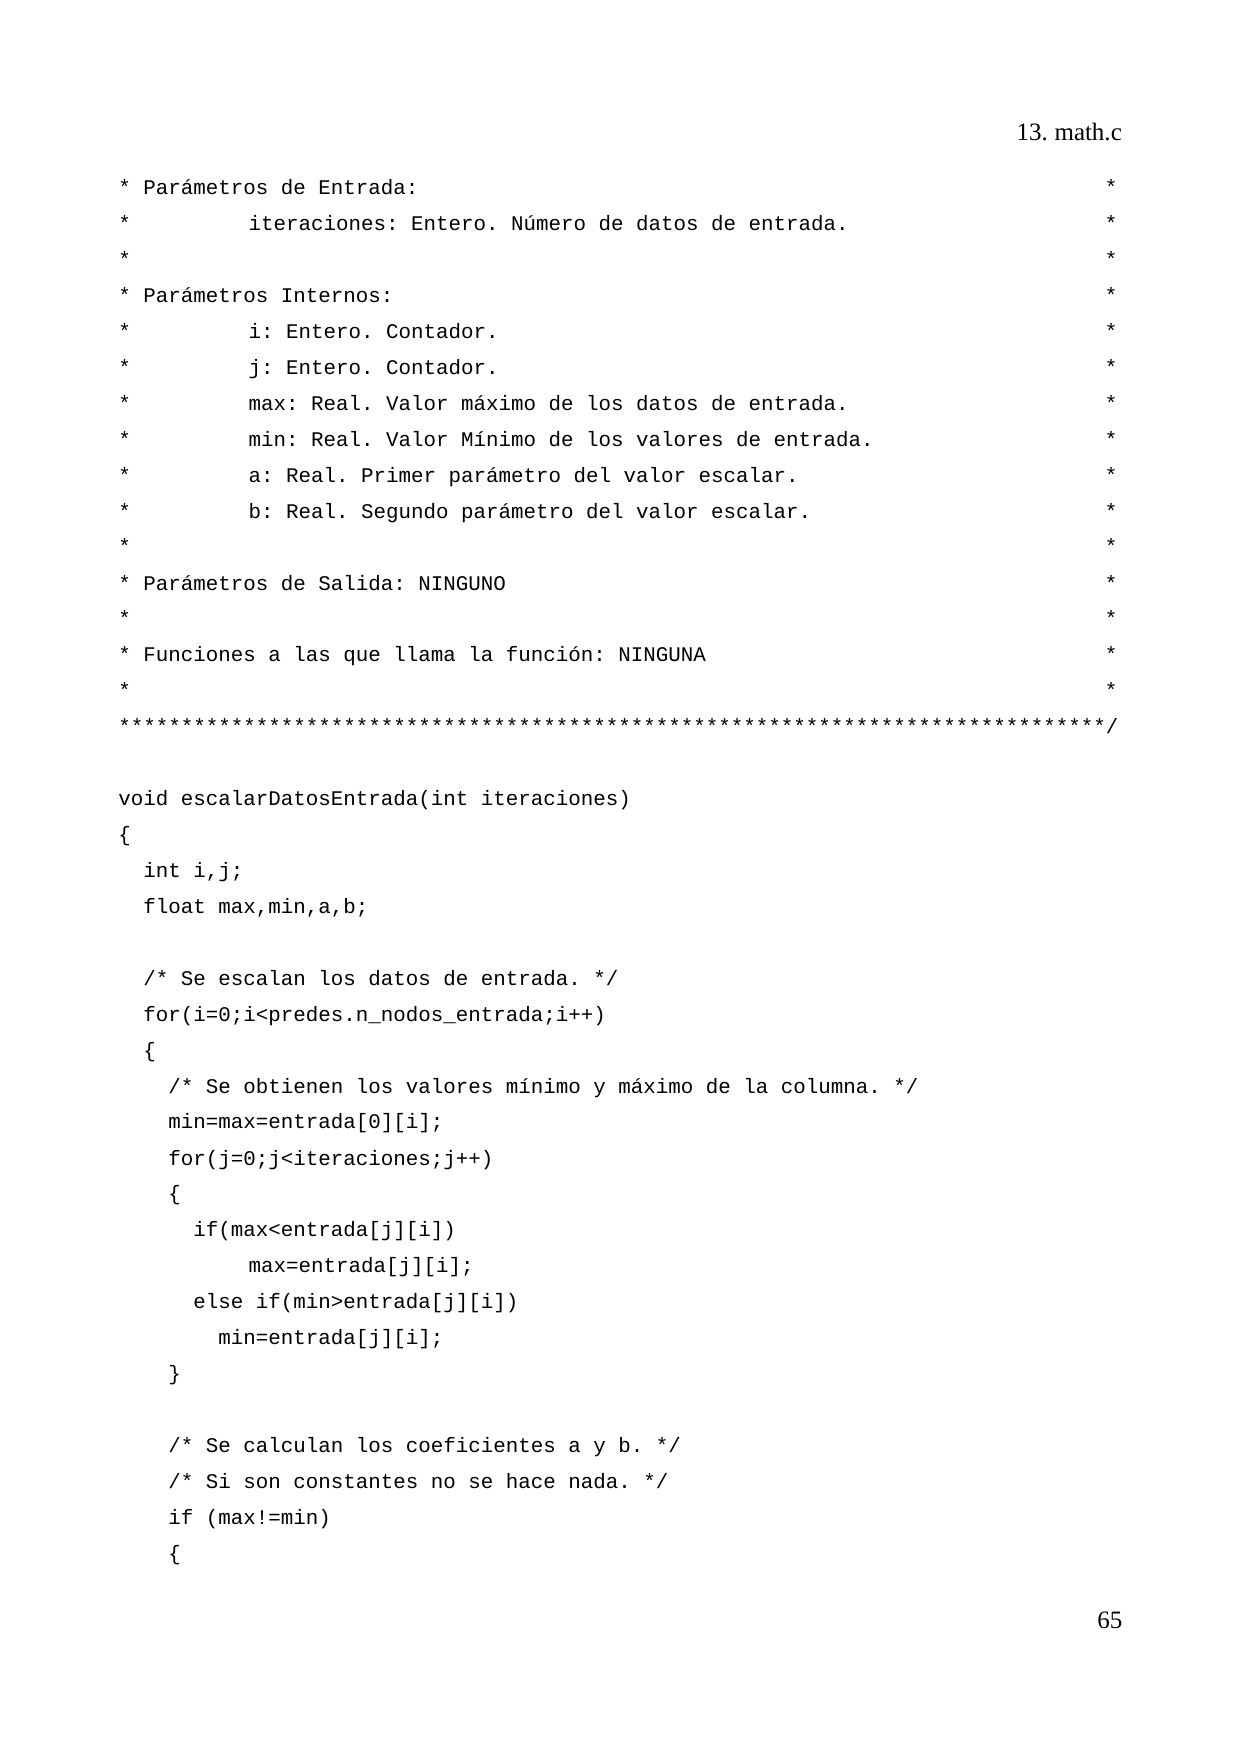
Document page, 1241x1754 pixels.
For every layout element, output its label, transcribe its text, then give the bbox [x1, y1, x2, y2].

text for(i=0;i<predes.n_nodos_entrada;i++) [118, 1004, 1122, 1028]
text * a: Real. Primer parámetro del valor escalar. * [118, 464, 1122, 488]
text * Parámetros de Entrada: * [118, 177, 1122, 201]
text float max,min,a,b; [118, 896, 1122, 920]
text * b: Real. Segundo parámetro del valor escalar. * [118, 501, 1122, 524]
text { [118, 1543, 1122, 1567]
text * * [118, 249, 1122, 273]
text if (max!=min) [118, 1507, 1122, 1531]
text * iteraciones: Entero. Número de datos de entrada. * [118, 213, 1122, 237]
text } [118, 1363, 1122, 1387]
text * max: Real. Valor máximo de los datos de entrada. * [118, 393, 1122, 417]
text * i: Entero. Contador. * [118, 321, 1122, 345]
text { [118, 1183, 1122, 1207]
text * j: Entero. Contador. * [118, 357, 1122, 381]
text * Parámetros Internos: * [118, 285, 1122, 309]
text * Funciones a las que llama la función: NINGUNA * [118, 644, 1122, 668]
text max=entrada[j][i]; [118, 1255, 1122, 1279]
text min=entrada[j][i]; [118, 1327, 1122, 1351]
text /* Se obtienen los valores mínimo y máximo de la columna. */ [118, 1076, 1122, 1099]
text /* Se escalan los datos de entrada. */ [118, 968, 1122, 992]
text * min: Real. Valor Mínimo de los valores de entrada. * [118, 429, 1122, 453]
text /* Si son constantes no se hace nada. */ [118, 1471, 1122, 1495]
text for(j=0;j<iteraciones;j++) [118, 1147, 1122, 1171]
text min=max=entrada[0][i]; [118, 1111, 1122, 1135]
text * * [118, 536, 1122, 560]
text if(max<entrada[j][i]) [118, 1219, 1122, 1243]
text * * [118, 608, 1122, 632]
text * * [118, 680, 1122, 704]
text { [118, 1039, 1122, 1063]
text /* Se calculan los coeficientes a y b. */ [118, 1435, 1122, 1459]
text { [118, 824, 1122, 848]
text void escalarDatosEntrada(int iteraciones) [118, 788, 1122, 812]
text else if(min>entrada[j][i]) [118, 1291, 1122, 1315]
text int i,j; [118, 860, 1122, 884]
text * Parámetros de Salida: NINGUNO * [118, 572, 1122, 596]
text *******************************************************************************/ [118, 716, 1122, 740]
